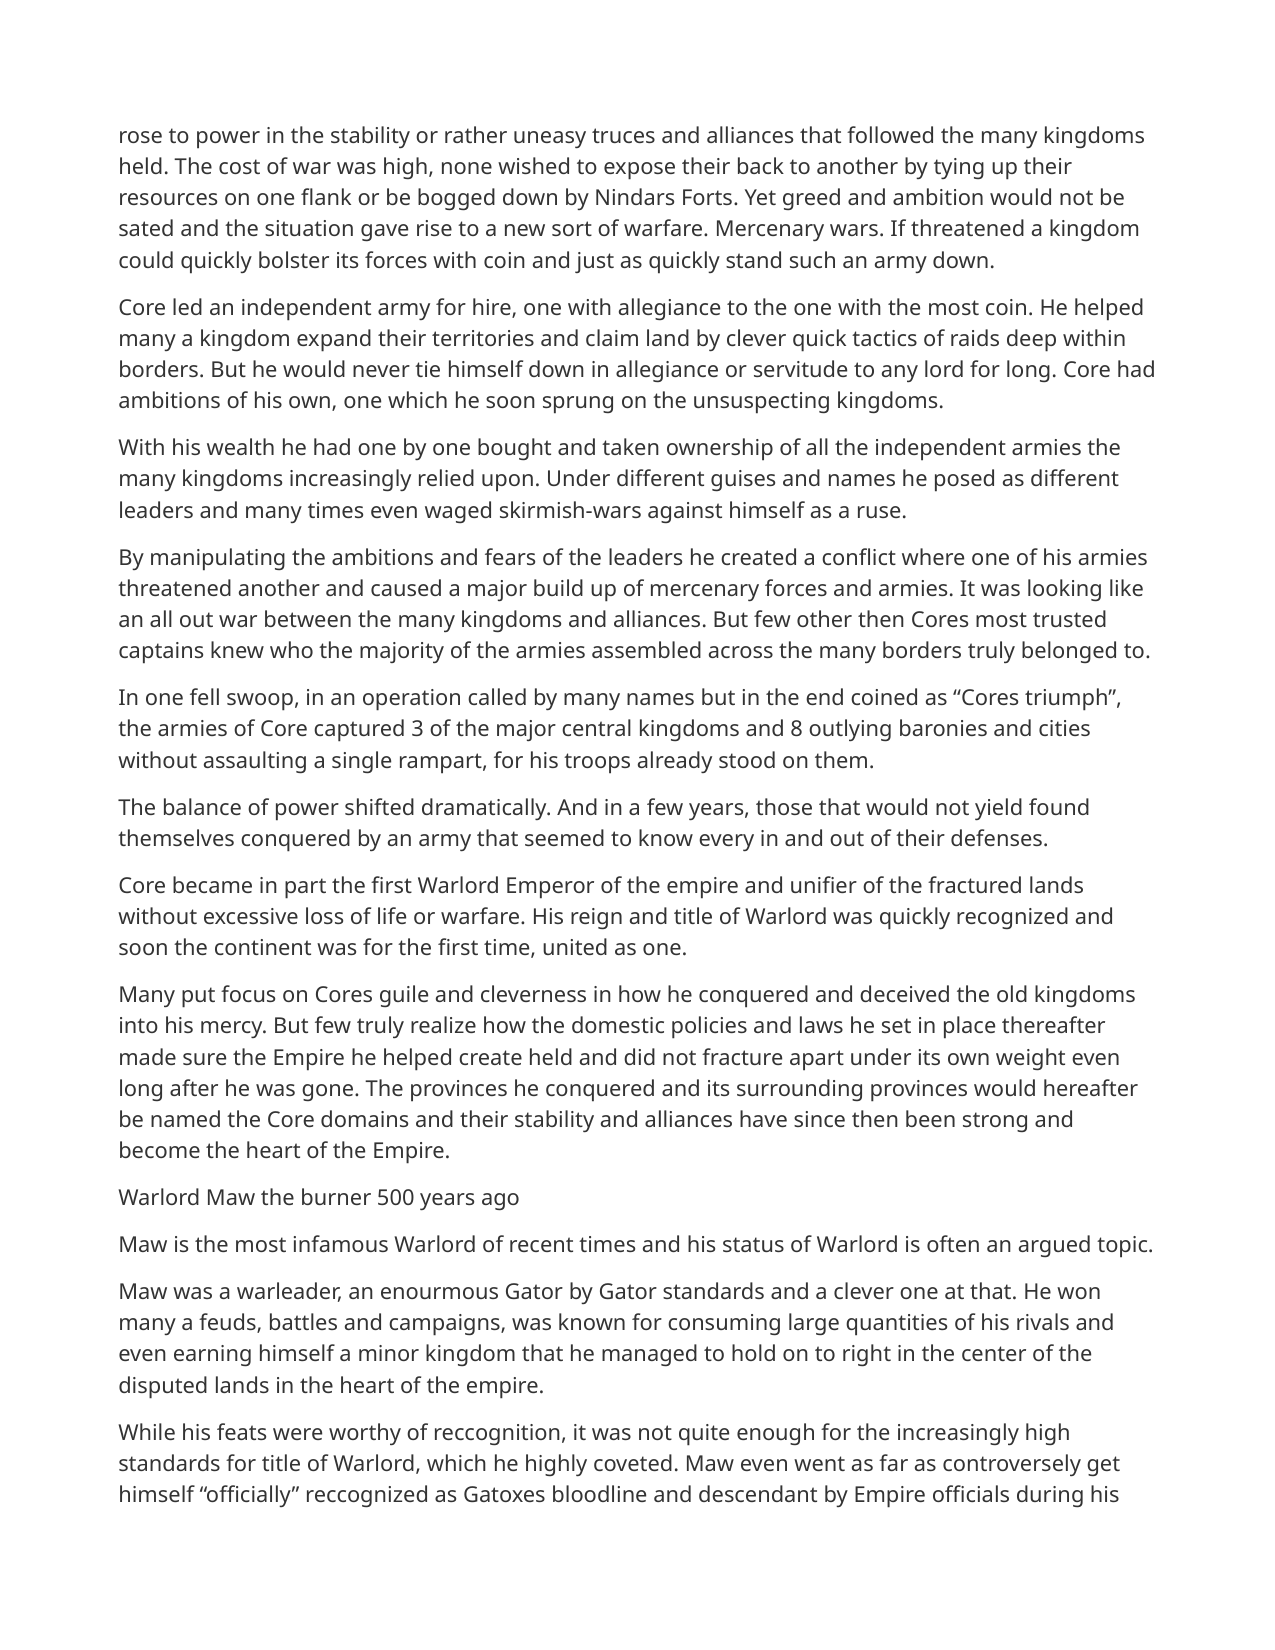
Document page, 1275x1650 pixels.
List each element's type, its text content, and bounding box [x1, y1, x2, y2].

text Many put focus on Cores guile and cleverness in how he conquered and deceived the old kingdoms into his mercy. But few truly realize how the domestic policies and laws he set in place thereafter made sure the Empire he helped create held and did not fracture apart under its own weight even long after he was gone. The provinces he conquered and its surrounding provinces would hereafter be named the Core domains and their stability and alliances have since then been strong and become the heart of the Empire. [118, 977, 1157, 1165]
text Maw was a warleader, an enourmous Gator by Gator standards and a clever one at that. He won many a feuds, battles and campaigns, was known for consuming large quantities of his rivals and even earning himself a minor kingdom that he managed to hold on to right in the center of the disputed lands in the heart of the empire. [118, 1274, 1157, 1399]
text By manipulating the ambitions and fears of the leaders he created a conflict where one of his armies threatened another and caused a major build up of mercenary forces and armies. It was looking like an all out war between the many kingdoms and alliances. But few other then Cores most trusted captains knew who the majority of the armies assembled across the many borders truly belonged to. [118, 540, 1157, 665]
text With his wealth he had one by one bought and taken ownership of all the independent armies the many kingdoms increasingly relied upon. Under different guises and names he posed as different leaders and many times even waged skirmish-wars against himself as a ruse. [118, 431, 1157, 524]
text Core led an independent army for hire, one with allegiance to the one with the most coin. He helped many a kingdom expand their territories and claim land by clever quick tactics of raids deep within borders. But he would never tie himself down in allegiance or servitude to any lord for long. Core had ambitions of his own, one which he soon sprung on the unsuspecting kingdoms. [118, 290, 1157, 415]
text In one fell swoop, in an operation called by many names but in the end coined as “Cores triumph”, the armies of Core captured 3 of the major central kingdoms and 8 outlying baronies and cities without assaulting a single rampart, for his troops already stood on them. [118, 681, 1157, 774]
text Warlord Maw the burner 500 years ago [118, 1181, 1157, 1212]
text rose to power in the stability or rather uneasy truces and alliances that followed the many kingdoms held. The cost of war was high, none wished to expose their back to another by tying up their resources on one flank or be bogged down by Nindars Forts. Yet greed and ambition would not be sated and the situation gave rise to a new sort of warfare. Mercenary wars. If threatened a kingdom could quickly bolster its forces with coin and just as quickly stand such an army down. [118, 118, 1157, 274]
text Core became in part the first Warlord Emperor of the empire and unifier of the fractured lands without excessive loss of life or warfare. His reign and title of Warlord was quickly recognized and soon the continent was for the first time, united as one. [118, 868, 1157, 962]
text While his feats were worthy of reccognition, it was not quite enough for the increasingly high standards for title of Warlord, which he highly coveted. Maw even went as far as controversely get himself “officially” reccognized as Gatoxes bloodline and descendant by Empire officials during his [118, 1415, 1157, 1509]
text The balance of power shifted dramatically. And in a few years, those that would not yield found themselves conquered by an army that seemed to know every in and out of their defenses. [118, 790, 1157, 852]
text Maw is the most infamous Warlord of recent times and his status of Warlord is often an argued topic. [118, 1227, 1157, 1259]
